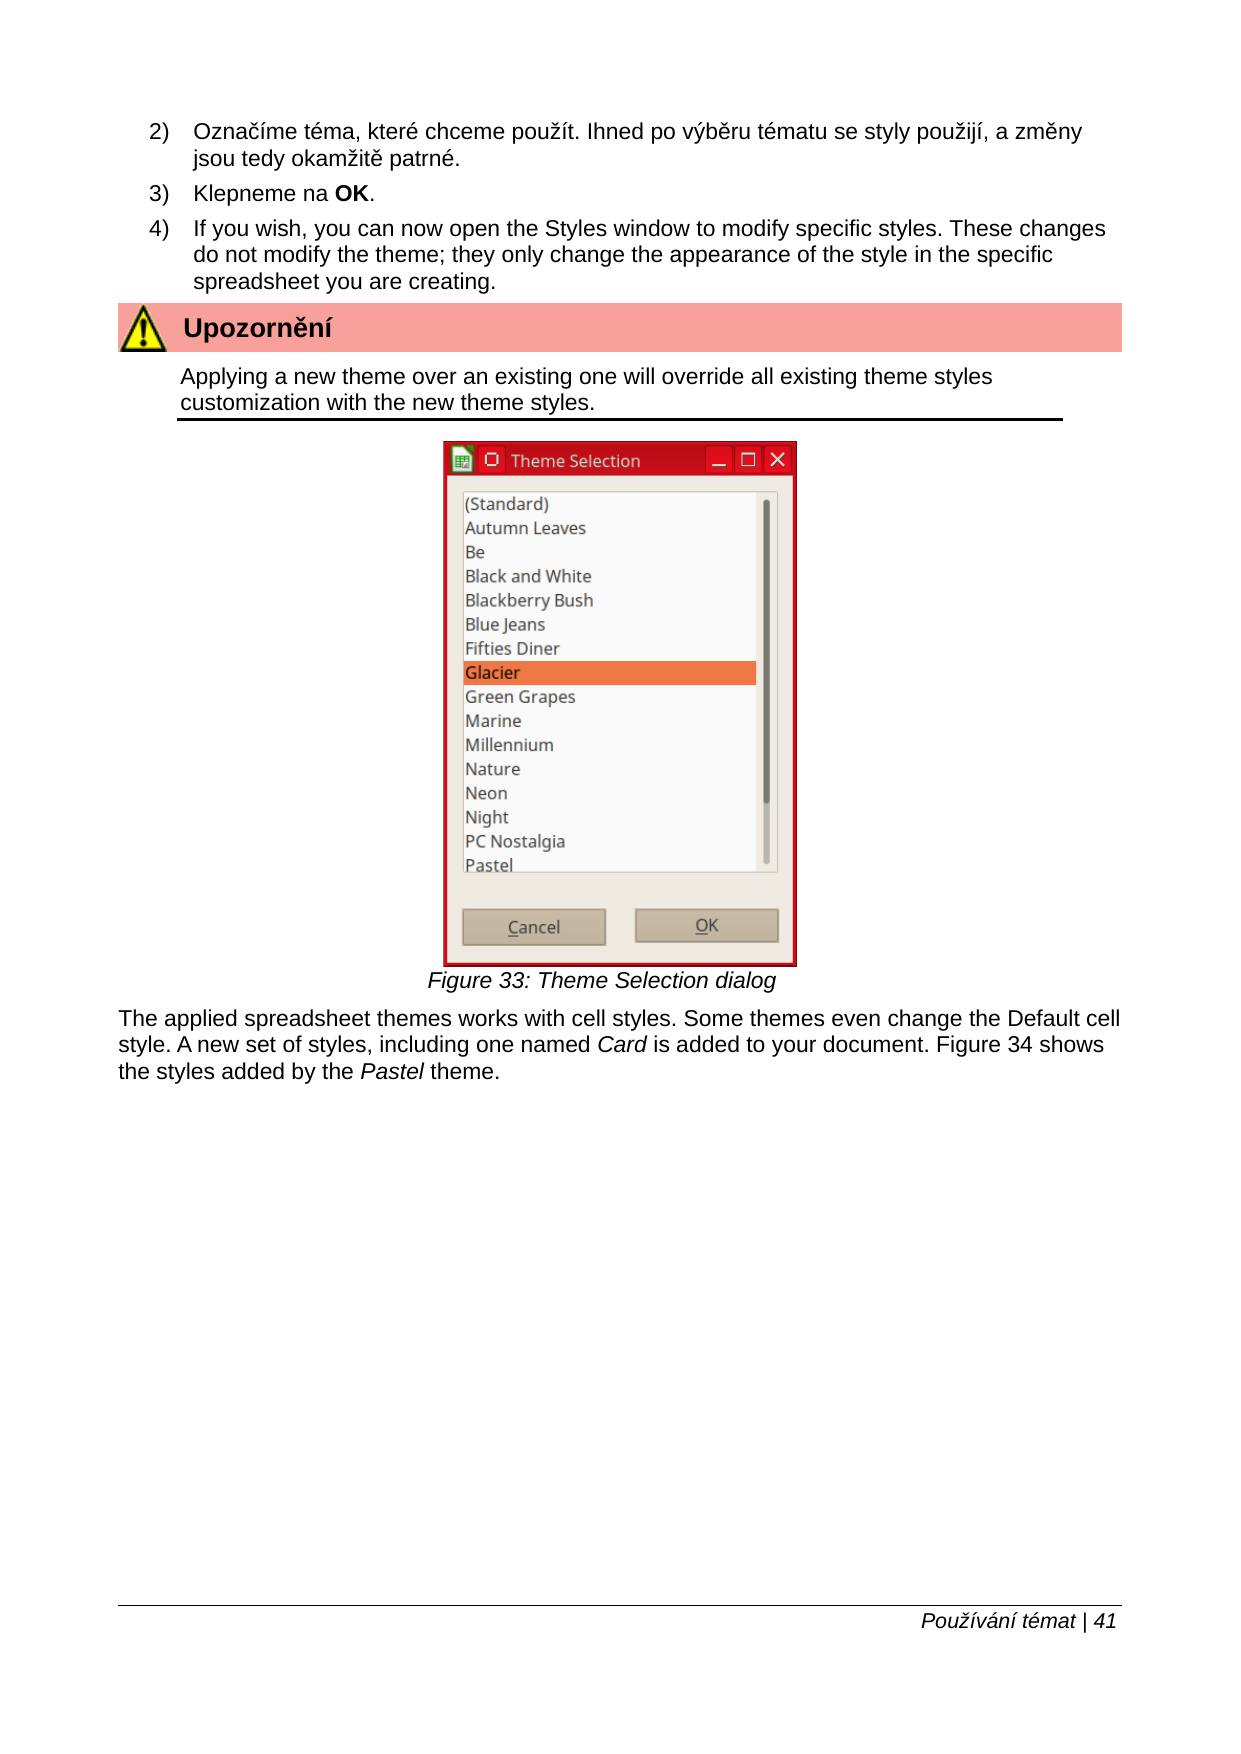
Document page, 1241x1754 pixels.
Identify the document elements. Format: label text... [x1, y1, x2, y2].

list Klepneme na OK. [169, 180, 1122, 206]
list If you wish, you can now open the Styles window to modify specific styles. These changes do not modify the theme; they only change the appearance of the style in the specific spreadsheet you are creating. [169, 215, 1122, 294]
list Označíme téma, které chceme použít. Ihned po výběru tématu se styly použijí, a změny jsou tedy okamžitě patrné. [169, 118, 1122, 171]
text Applying a new theme over an existing one will override all existing theme styles customization with the new theme styles. [177, 360, 1063, 418]
picture [119, 303, 167, 352]
text The applied spreadsheet themes works with cell styles. Some themes even change the Default cell style. A new set of styles, including one named Card is added to your document. Figure 34 shows the styles added by the Pastel theme. [118, 1005, 1122, 1084]
picture [443, 441, 797, 967]
subtitle Upozornění [167, 303, 1122, 352]
text Figure 33: Theme Selection dialog [427, 967, 813, 993]
